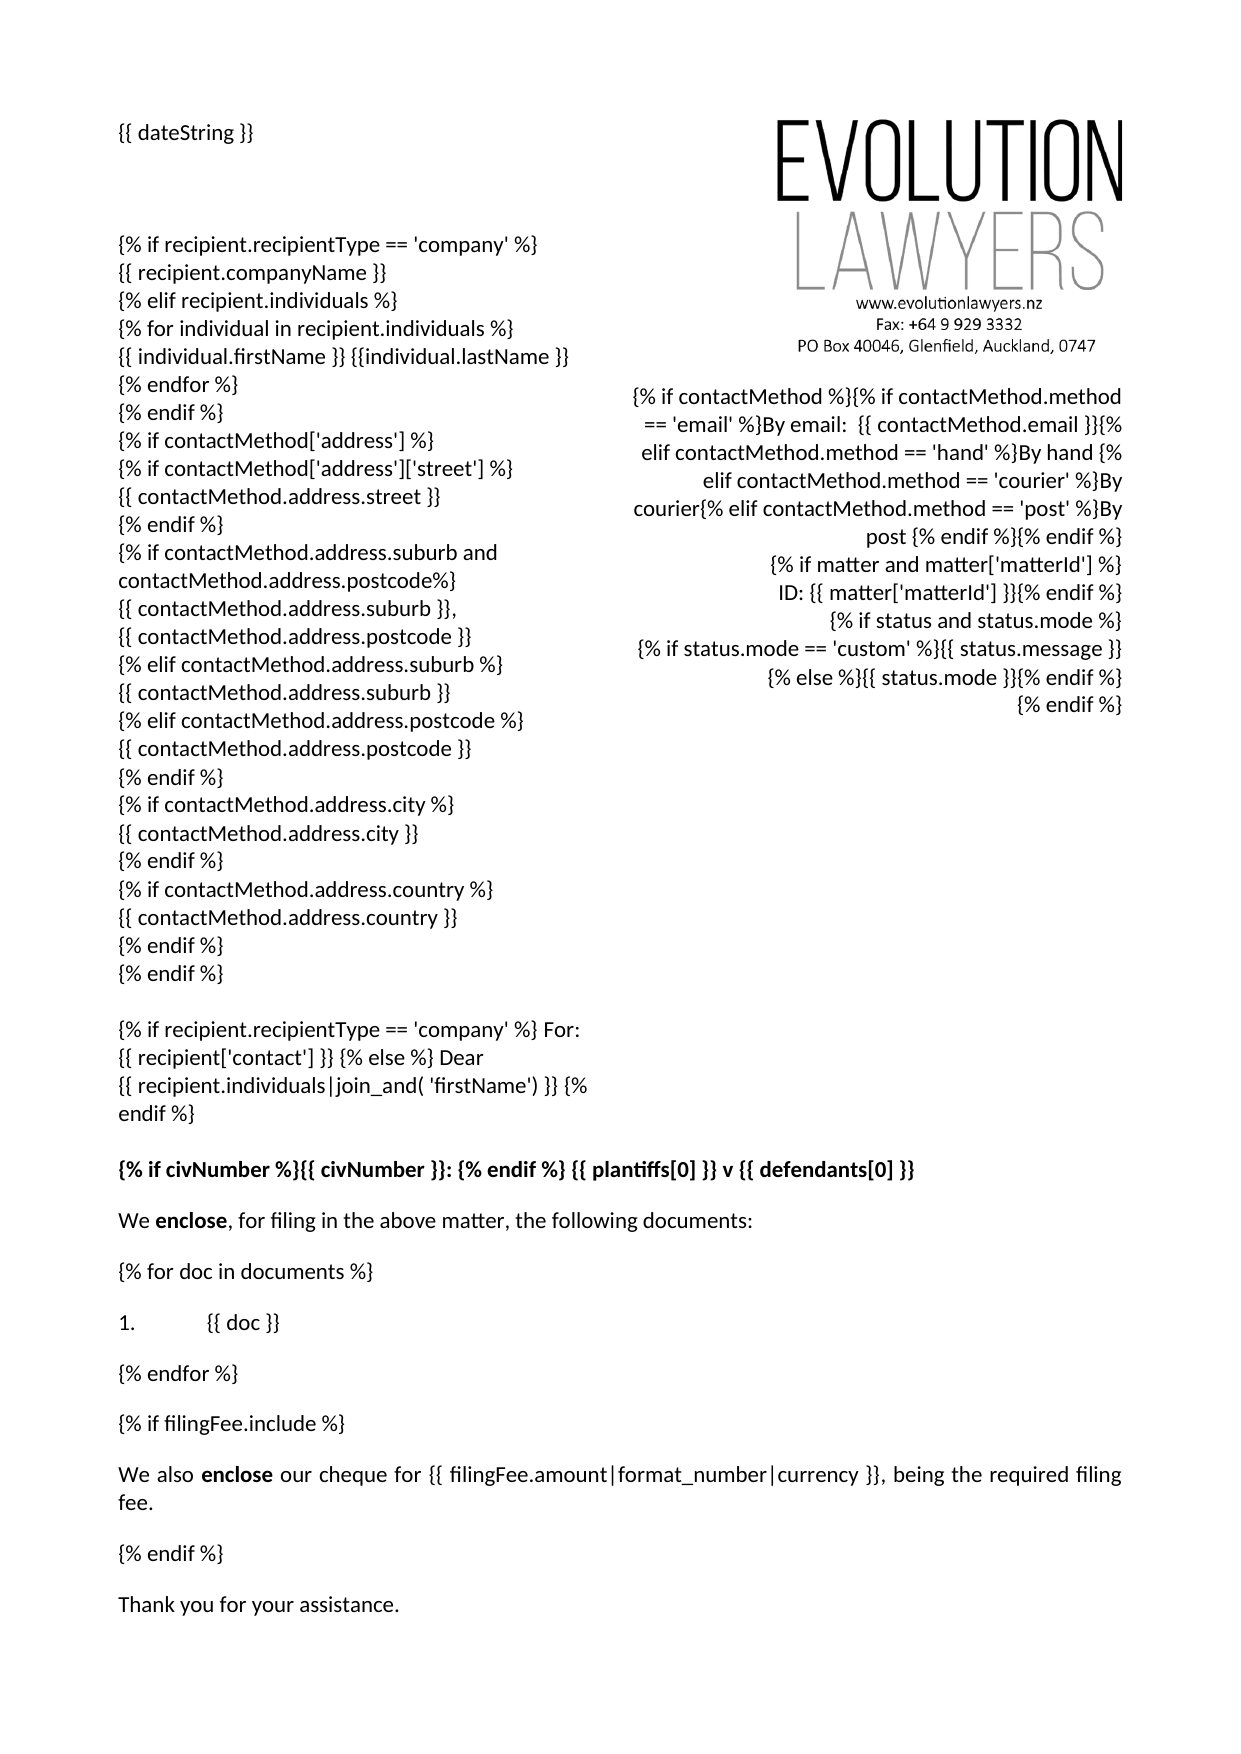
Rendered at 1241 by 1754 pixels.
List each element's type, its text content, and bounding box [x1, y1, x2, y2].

text {% for doc in documents %} [118, 1257, 1122, 1285]
table_cell {% if recipient.recipientType == 'company' %} For: {{ recipient['contact'] }} {% else %} Dear {{ recipient.individuals|join_and( 'firstName') }} {% endif %} [118, 1015, 620, 1127]
text We also enclose our cheque for {{ filingFee.amount|format_number|currency }}, being the required filing fee. [118, 1461, 1122, 1517]
text {% endif %} [118, 1539, 1122, 1567]
picture [776, 118, 1123, 355]
text Thank you for your assistance. [118, 1590, 1122, 1618]
table_header {{ dateString }} {% if recipient.recipientType == 'company' %} {{ recipient.companyName }} {% elif recipient.individuals %} {% for individual in recipient.individuals %} {{ individual.firstName }} {{individual.lastName }} {% endfor %} {% endif %} {% if contactMethod['address'] %} {% if contactMethod['address']['street'] %} {{ contactMethod.address.street }} {% endif %} {% if contactMethod.address.suburb and contactMethod.address.postcode%} {{ contactMethod.address.suburb }}, {{ contactMethod.address.postcode }} {% elif contactMethod.address.suburb %} {{ contactMethod.address.suburb }} {% elif contactMethod.address.postcode %} {{ contactMethod.address.postcode }} {% endif %} {% if contactMethod.address.city %} {{ contactMethod.address.city }} {% endif %} {% if contactMethod.address.country %} {{ contactMethod.address.country }} {% endif %} {% endif %} [118, 118, 620, 1015]
text We enclose, for filing in the above matter, the following documents: [118, 1206, 1122, 1234]
text {% if filingFee.include %} [118, 1409, 1122, 1438]
list {{ doc }} [118, 1308, 1122, 1336]
text {% endfor %} [118, 1359, 1122, 1387]
subtitle {% if civNumber %}{{ civNumber }}: {% endif %} {{ plantiffs[0] }} v {{ defendants[0] }} [118, 1155, 1122, 1183]
table_header {% if contactMethod %}{% if contactMethod.method == 'email' %}By email: {{ contactMethod.email }}{% elif contactMethod.method == 'hand' %}By hand {% elif contactMethod.method == 'courier' %}By courier{% elif contactMethod.method == 'post' %}By post {% endif %}{% endif %} {% if matter and matter['matterId'] %} ID: {{ matter['matterId'] }}{% endif %} {% if status and status.mode %} {% if status.mode == 'custom' %}{{ status.message }}{% else %}{{ status.mode }}{% endif %} {% endif %} [620, 118, 1122, 1127]
